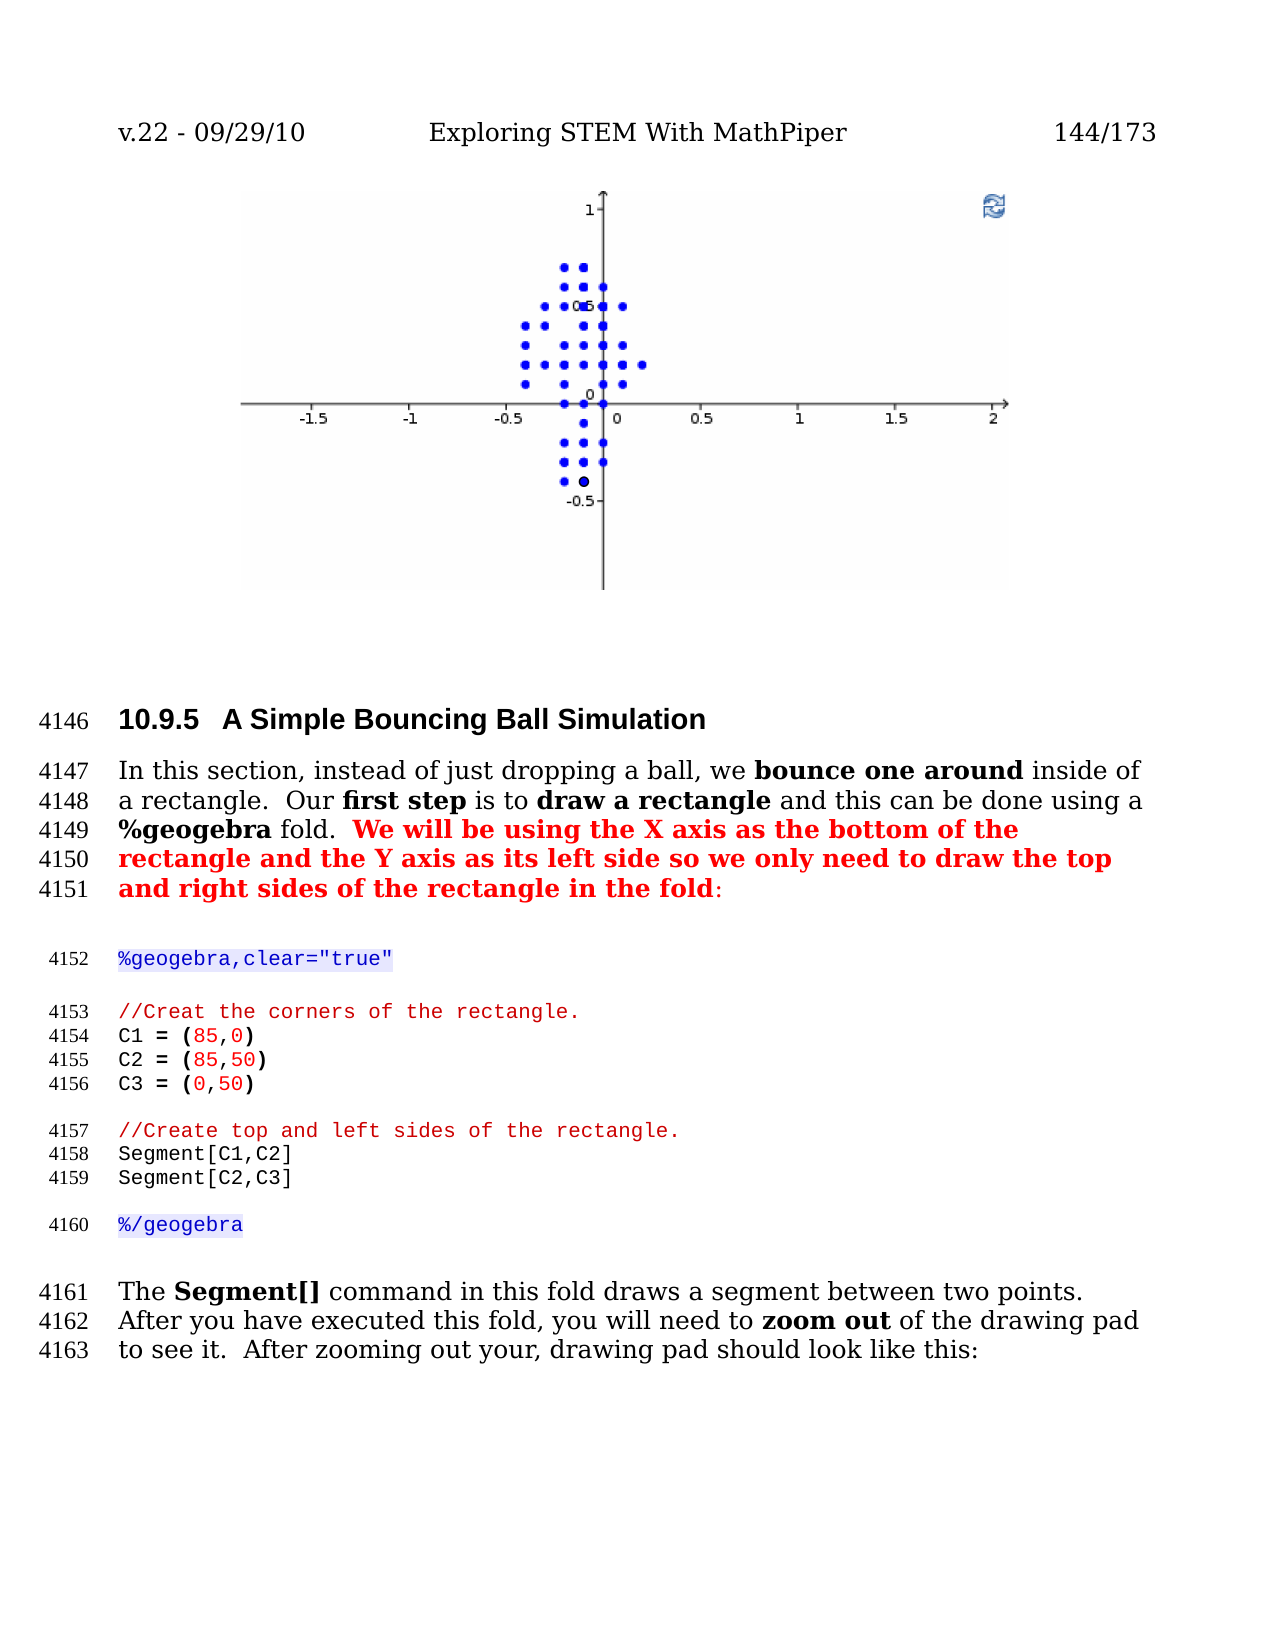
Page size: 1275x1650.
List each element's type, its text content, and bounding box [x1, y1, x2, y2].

text %geogebra,clear="true" [118, 948, 1157, 972]
text %/geogebra [118, 1214, 1157, 1238]
text C1 = (85,0) [118, 1025, 1157, 1049]
text Segment[C2,C3] [118, 1167, 1157, 1191]
text C3 = (0,50) [118, 1072, 1157, 1096]
subtitle A Simple Bouncing Ball Simulation [118, 702, 1157, 735]
picture [240, 191, 1009, 590]
text In this section, instead of just dropping a ball, we bounce one around inside of a rectangle. Our first step is to draw a rectangle and this can be done using a %geogebra fold. We will be using the X axis as the bottom of the rectangle and the Y axis as its left side so we only need to draw the top and right sides of the rectangle in the fold: [118, 756, 1157, 903]
text //Create top and left sides of the rectangle. [118, 1120, 1157, 1143]
text //Creat the corners of the rectangle. [118, 1002, 1157, 1025]
text The Segment[] command in this fold draws a segment between two points. After you have executed this fold, you will need to zoom out of the drawing pad to see it. After zooming out your, drawing pad should look like this: [118, 1276, 1157, 1364]
text C2 = (85,50) [118, 1049, 1157, 1072]
text Segment[C1,C2] [118, 1143, 1157, 1167]
